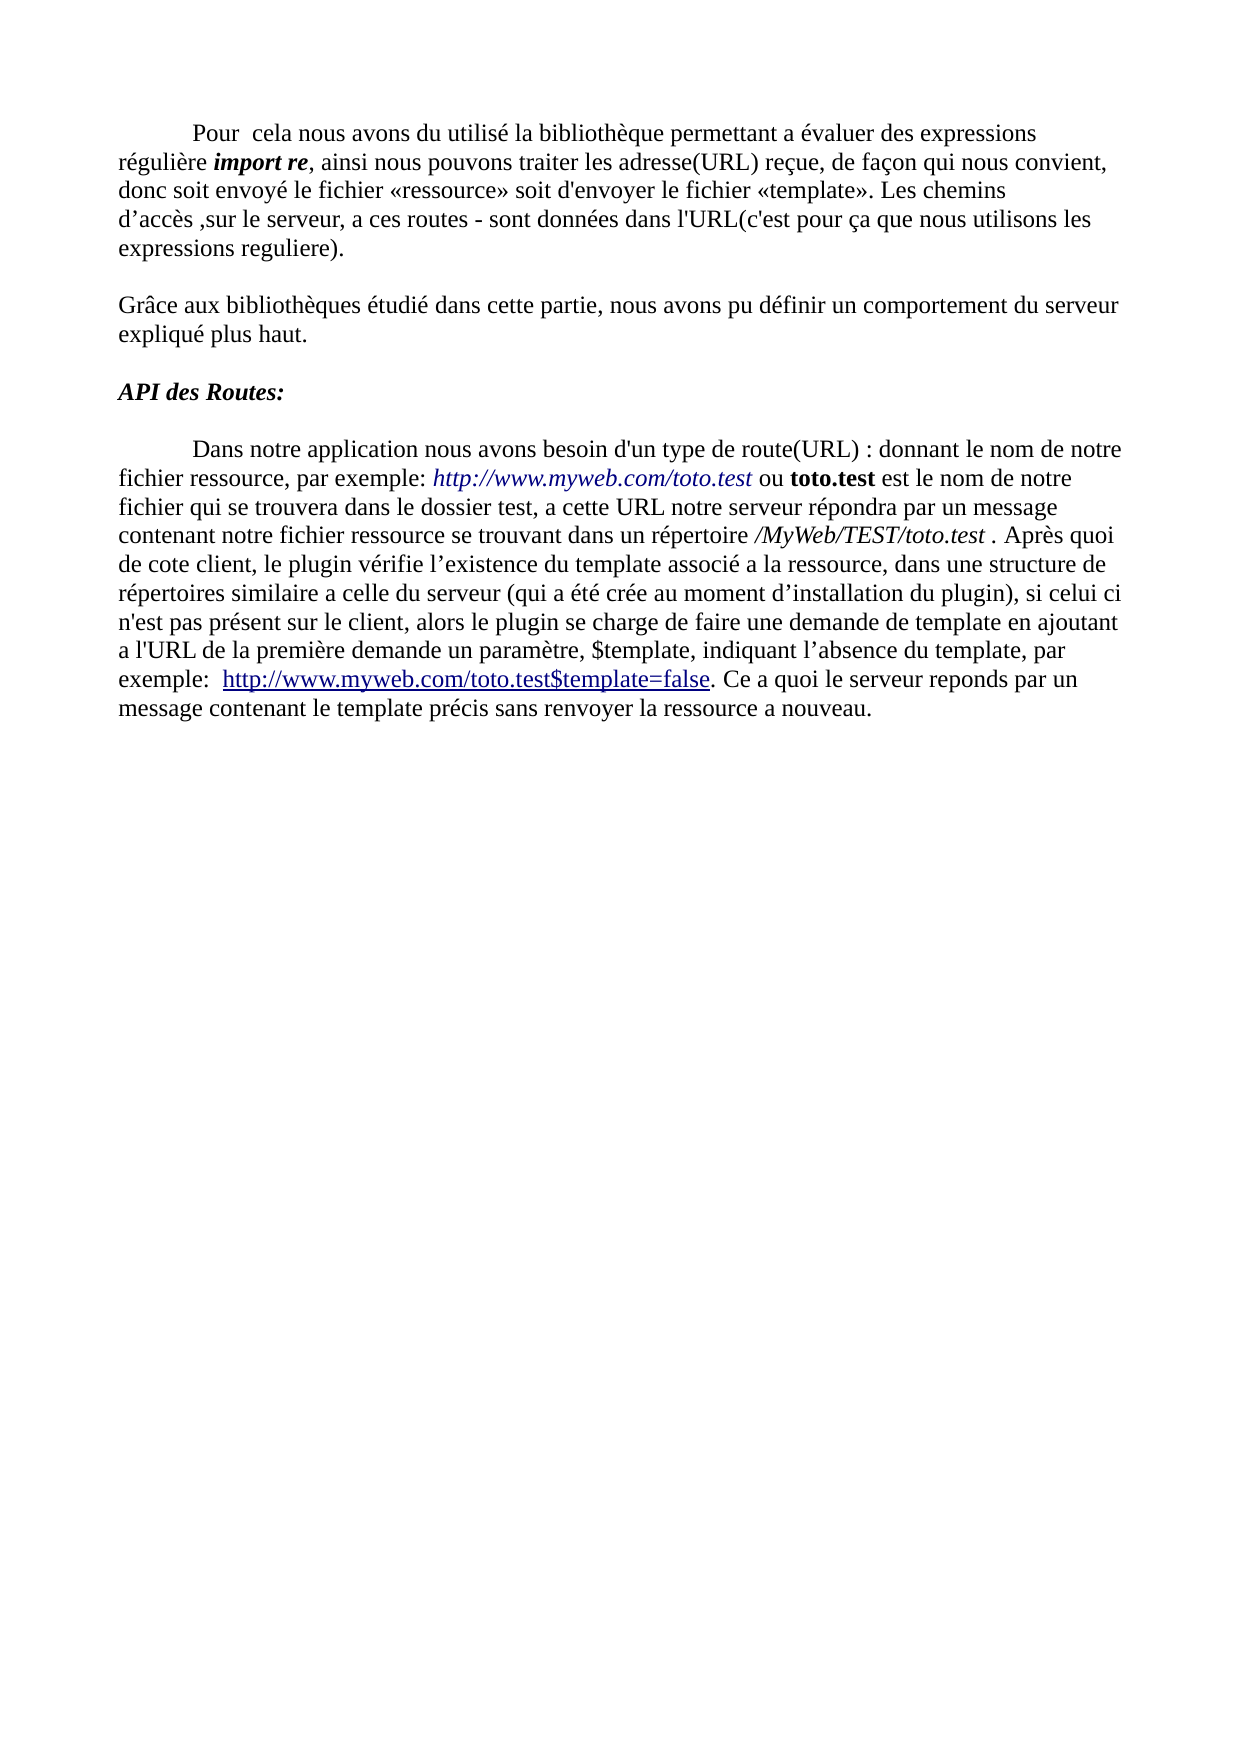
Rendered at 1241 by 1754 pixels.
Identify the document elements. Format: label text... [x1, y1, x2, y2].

text Dans notre application nous avons besoin d'un type de route(URL) : donnant le nom de notre fichier ressource, par exemple: http://www.myweb.com/toto.test ou toto.test est le nom de notre fichier qui se trouvera dans le dossier test, a cette URL notre serveur répondra par un message contenant notre fichier ressource se trouvant dans un répertoire /MyWeb/TEST/toto.test . Après quoi de cote client, le plugin vérifie l’existence du template associé a la ressource, dans une structure de répertoires similaire a celle du serveur (qui a été crée au moment d’installation du plugin), si celui ci n'est pas présent sur le client, alors le plugin se charge de faire une demande de template en ajoutant a l'URL de la première demande un paramètre, $template, indiquant l’absence du template, par exemple: http://www.myweb.com/toto.test$template=false. Ce a quoi le serveur reponds par un message contenant le template précis sans renvoyer la ressource a nouveau. [118, 434, 1122, 722]
text API des Routes: [118, 377, 1122, 406]
text Grâce aux bibliothèques étudié dans cette partie, nous avons pu définir un comportement du serveur expliqué plus haut. [118, 291, 1122, 348]
text Pour cela nous avons du utilisé la bibliothèque permettant a évaluer des expressions régulière import re, ainsi nous pouvons traiter les adresse(URL) reçue, de façon qui nous convient, donc soit envoyé le fichier «ressource» soit d'envoyer le fichier «template». Les chemins d’accès ,sur le serveur, a ces routes - sont données dans l'URL(c'est pour ça que nous utilisons les expressions reguliere). [118, 118, 1122, 262]
